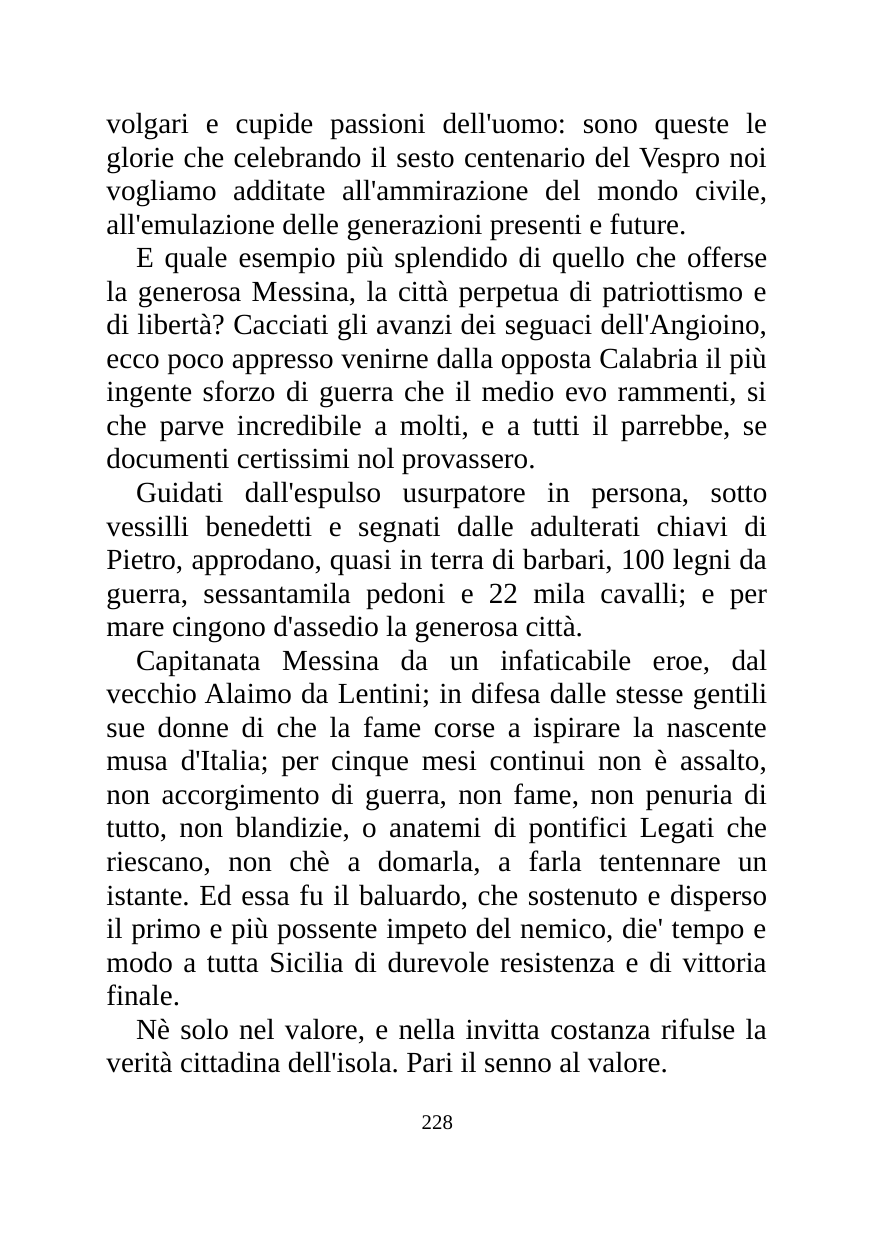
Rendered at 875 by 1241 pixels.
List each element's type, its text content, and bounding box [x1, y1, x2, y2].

text volgari e cupide passioni dell'uomo: sono queste le glorie che celebrando il sesto centenario del Vespro noi vogliamo additate all'ammirazione del mondo civile, all'emulazione delle generazioni presenti e future. [106, 106, 768, 240]
text Guidati dall'espulso usurpatore in persona, sotto vessilli benedetti e segnati dalle adulterati chiavi di Pietro, approdano, quasi in terra di barbari, 100 legni da guerra, sessantamila pedoni e 22 mila cavalli; e per mare cingono d'assedio la generosa città. [106, 475, 768, 643]
text Capitanata Messina da un infaticabile eroe, dal vecchio Alaimo da Lentini; in difesa dalle stesse gentili sue donne di che la fame corse a ispirare la nascente musa d'Italia; per cinque mesi continui non è assalto, non accorgimento di guerra, non fame, non penuria di tutto, non blandizie, o anatemi di pontifici Legati che riescano, non chè a domarla, a farla tentennare un istante. Ed essa fu il baluardo, che sostenuto e disperso il primo e più possente impeto del nemico, die' tempo e modo a tutta Sicilia di durevole resistenza e di vittoria finale. [106, 643, 768, 1012]
text E quale esempio più splendido di quello che offerse la generosa Messina, la città perpetua di patriottismo e di libertà? Cacciati gli avanzi dei seguaci dell'Angioino, ecco poco appresso venirne dalla opposta Calabria il più ingente sforzo di guerra che il medio evo rammenti, si che parve incredibile a molti, e a tutti il parrebbe, se documenti certissimi nol provassero. [106, 240, 768, 475]
text Nè solo nel valore, e nella invitta costanza rifulse la verità cittadina dell'isola. Pari il senno al valore. [106, 1012, 768, 1079]
